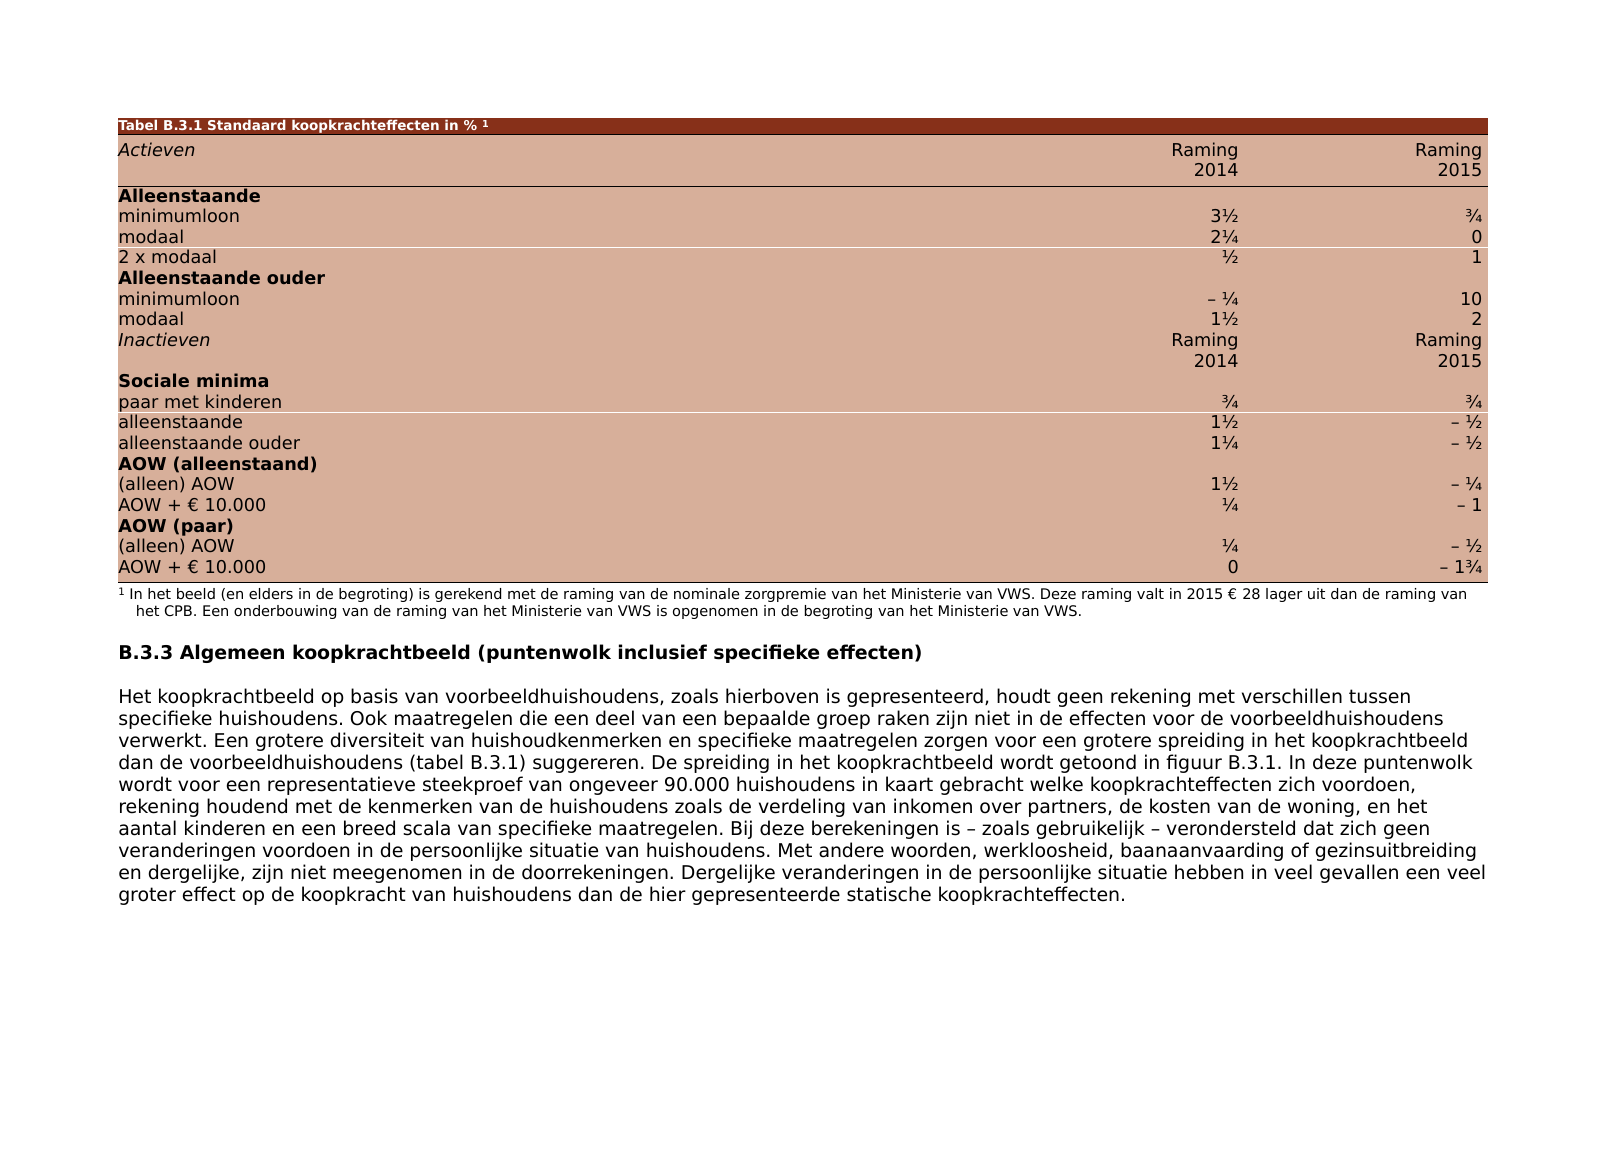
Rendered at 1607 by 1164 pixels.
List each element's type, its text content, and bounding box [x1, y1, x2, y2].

table_cell – 1¾ [1245, 557, 1488, 582]
table_cell modaal [118, 227, 1001, 247]
table_cell [1001, 454, 1244, 474]
table_cell Raming 2014 [1001, 135, 1244, 186]
table_cell 1 In het beeld (en elders in de begroting) is gerekend met de raming van de nominale zorgpremie van het Ministerie van VWS. Deze raming valt in 2015 € 28 lager uit dan de raming van het CPB. Een onderbouwing van de raming van het Ministerie van VWS is opgenomen in de begroting van het Ministerie van VWS. [118, 583, 1488, 620]
table_cell 1 [1245, 248, 1488, 268]
table_cell ¼ [1001, 495, 1244, 516]
table_cell ¾ [1001, 392, 1244, 412]
table_cell 10 [1245, 289, 1488, 309]
table_cell minimumloon [118, 289, 1001, 309]
table_cell [1245, 371, 1488, 392]
table_cell paar met kinderen [118, 392, 1001, 412]
table_cell – ¼ [1001, 289, 1244, 309]
table_cell ½ [1001, 248, 1244, 268]
table_cell Sociale minima [118, 371, 1001, 392]
table_cell minimumloon [118, 206, 1001, 227]
table_cell AOW (paar) [118, 516, 1001, 536]
table_cell Raming 2014 [1001, 330, 1244, 371]
table_cell alleenstaande ouder [118, 433, 1001, 454]
table_cell [1245, 454, 1488, 474]
text Het koopkrachtbeeld op basis van voorbeeldhuishoudens, zoals hierboven is gepresenteerd, houdt geen rekening met verschillen tussen specifieke huishoudens. Ook maatregelen die een deel van een bepaalde groep raken zijn niet in de effecten voor de voorbeeldhuishoudens verwerkt. Een grotere diversiteit van huishoudkenmerken en specifieke maatregelen zorgen voor een grotere spreiding in het koopkrachtbeeld dan de voorbeeldhuishoudens (tabel B.3.1) suggereren. De spreiding in het koopkrachtbeeld wordt getoond in figuur B.3.1. In deze puntenwolk wordt voor een representatieve steekproef van ongeveer 90.000 huishoudens in kaart gebracht welke koopkrachteffecten zich voordoen, rekening houdend met de kenmerken van de huishoudens zoals de verdeling van inkomen over partners, de kosten van de woning, en het aantal kinderen en een breed scala van specifieke maatregelen. Bij deze berekeningen is – zoals gebruikelijk – verondersteld dat zich geen veranderingen voordoen in de persoonlijke situatie van huishoudens. Met andere woorden, werkloosheid, baanaanvaarding of gezinsuitbreiding en dergelijke, zijn niet meegenomen in de doorrekeningen. Dergelijke veranderingen in de persoonlijke situatie hebben in veel gevallen een veel groter effect op de koopkracht van huishoudens dan de hier gepresenteerde statische koopkrachteffecten. [118, 686, 1488, 906]
table_cell AOW (alleenstaand) [118, 454, 1001, 474]
table_cell (alleen) AOW [118, 536, 1001, 557]
table_cell 2¼ [1001, 227, 1244, 247]
table_cell [1001, 268, 1244, 289]
table_cell ¼ [1001, 536, 1244, 557]
table_cell AOW + € 10.000 [118, 557, 1001, 582]
table_cell [1245, 268, 1488, 289]
table_cell 1½ [1001, 474, 1244, 495]
table_cell [1001, 187, 1244, 206]
table_cell 1¼ [1001, 433, 1244, 454]
table_cell – ½ [1245, 536, 1488, 557]
table_header Tabel B.3.1 Standaard koopkrachteffecten in % 1 [118, 118, 1488, 134]
table_cell (alleen) AOW [118, 474, 1001, 495]
table_cell [1001, 516, 1244, 536]
table_cell 2 [1245, 309, 1488, 330]
table_cell 2 x modaal [118, 248, 1001, 268]
table_cell Raming 2015 [1245, 135, 1488, 186]
table_cell 3½ [1001, 206, 1244, 227]
subtitle B.3.3 Algemeen koopkrachtbeeld (puntenwolk inclusief specifieke effecten) [118, 642, 1488, 664]
table_cell Actieven [118, 135, 1001, 186]
table_cell 0 [1245, 227, 1488, 247]
table_cell Alleenstaande ouder [118, 268, 1001, 289]
table_cell AOW + € 10.000 [118, 495, 1001, 516]
table_cell – ¼ [1245, 474, 1488, 495]
table_cell 0 [1001, 557, 1244, 582]
table_cell ¾ [1245, 206, 1488, 227]
table_cell modaal [118, 309, 1001, 330]
table_cell [1245, 516, 1488, 536]
table_cell Inactieven [118, 330, 1001, 371]
table_cell Alleenstaande [118, 187, 1001, 206]
table_cell – ½ [1245, 433, 1488, 454]
table_cell 1½ [1001, 309, 1244, 330]
table_cell – ½ [1245, 413, 1488, 433]
table_cell – 1 [1245, 495, 1488, 516]
table_cell 1½ [1001, 413, 1244, 433]
table_cell alleenstaande [118, 413, 1001, 433]
table_cell [1245, 187, 1488, 206]
table_cell [1001, 371, 1244, 392]
table_cell ¾ [1245, 392, 1488, 412]
table_cell Raming 2015 [1245, 330, 1488, 371]
